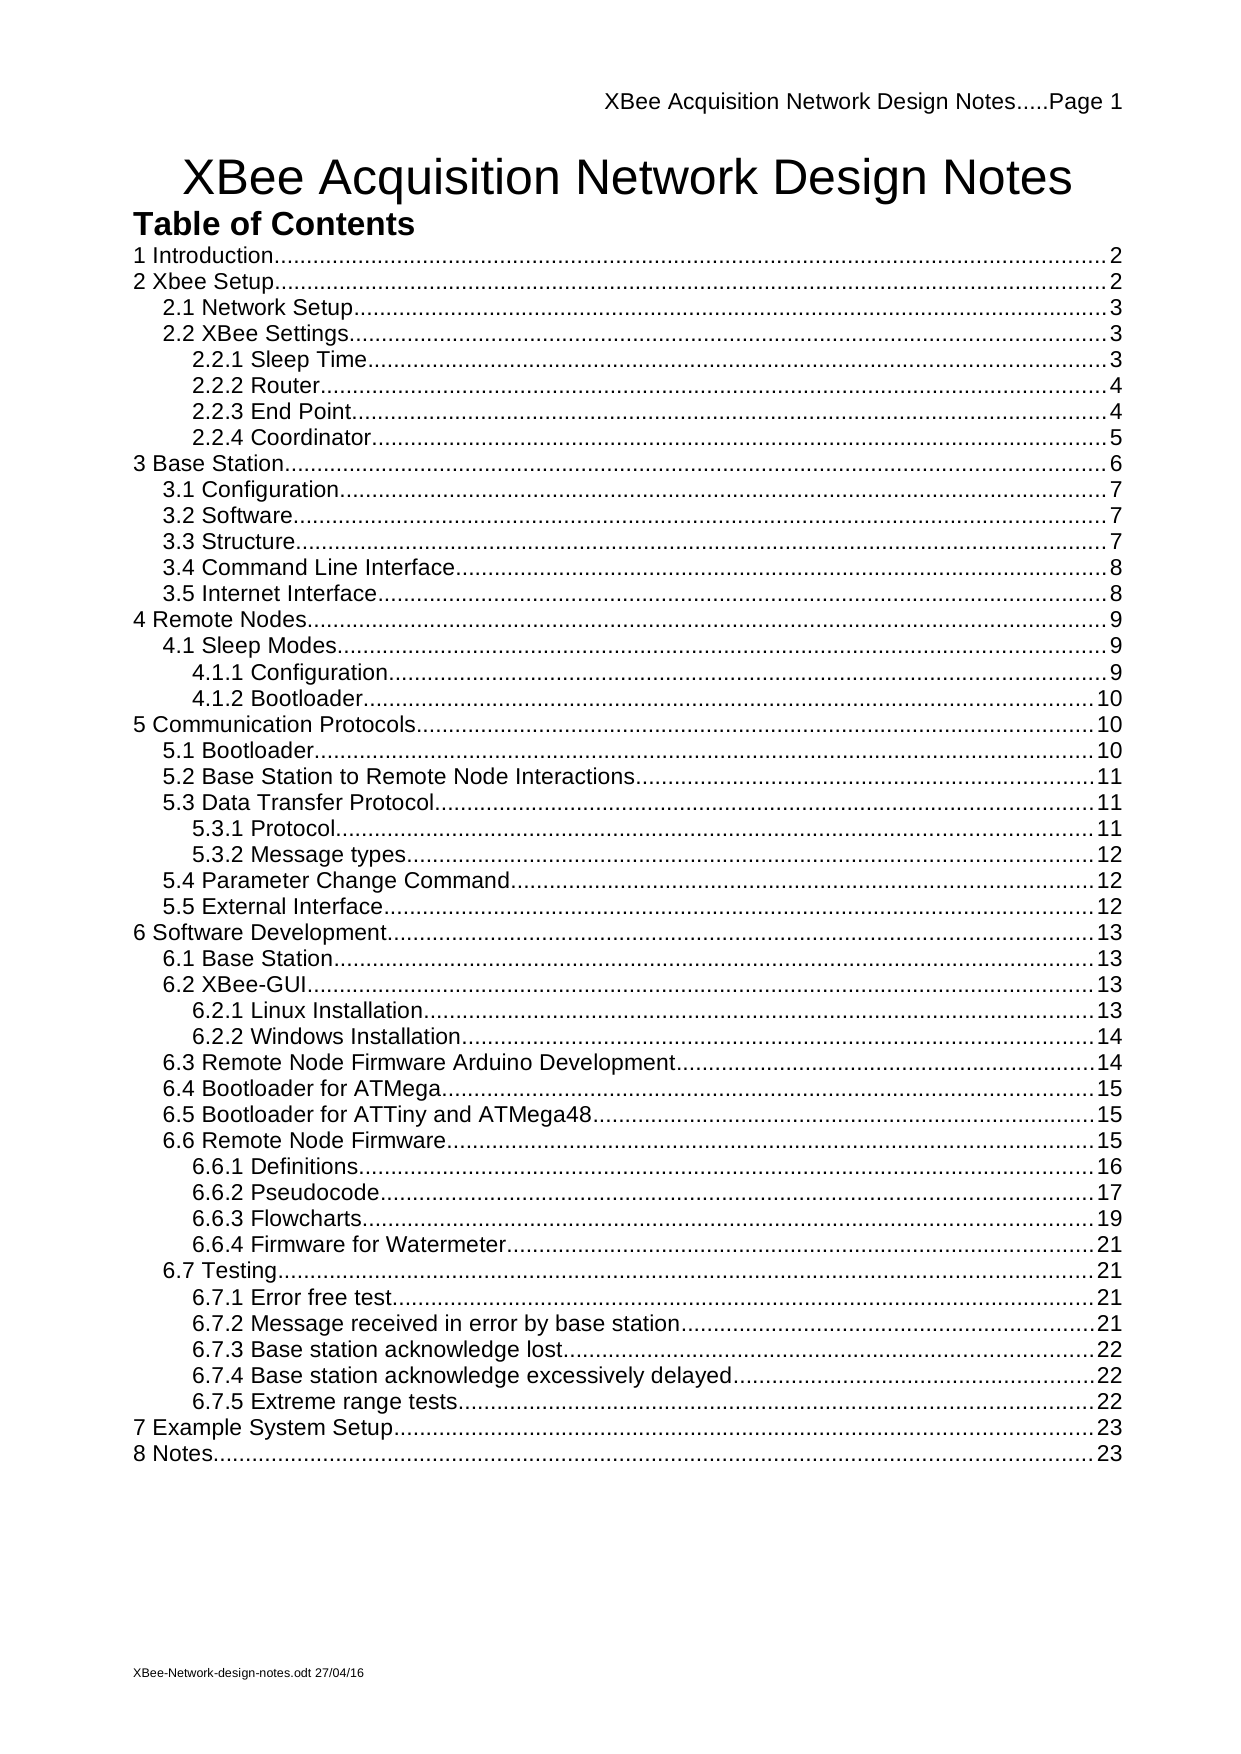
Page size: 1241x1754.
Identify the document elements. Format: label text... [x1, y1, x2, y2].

text 4.1.2 Bootloader 10 [192, 685, 1123, 711]
text 3.3 Structure 7 [162, 529, 1123, 555]
text 5 Communication Protocols 10 [133, 711, 1123, 737]
text 2.1 Network Setup 3 [162, 294, 1123, 320]
text 6 Software Development 13 [133, 919, 1123, 945]
text 6.7.2 Message received in error by base station 21 [192, 1310, 1123, 1336]
text 6.7 Testing 21 [162, 1258, 1123, 1284]
text 6.1 Base Station 13 [162, 945, 1123, 971]
text 6.7.3 Base station acknowledge lost 22 [192, 1336, 1123, 1362]
text 2.2.4 Coordinator 5 [192, 424, 1123, 451]
text 6.6.1 Definitions 16 [192, 1154, 1123, 1180]
text 5.1 Bootloader 10 [162, 737, 1123, 763]
text 4 Remote Nodes 9 [133, 607, 1123, 633]
text 5.4 Parameter Change Command 12 [162, 867, 1123, 893]
text 6.7.5 Extreme range tests 22 [192, 1388, 1123, 1414]
text 3.2 Software 7 [162, 503, 1123, 529]
text 2.2.3 End Point 4 [192, 398, 1123, 424]
text 6.7.4 Base station acknowledge excessively delayed 22 [192, 1362, 1123, 1388]
text 3.1 Configuration 7 [162, 477, 1123, 503]
text 5.2 Base Station to Remote Node Interactions 11 [162, 763, 1123, 789]
text 3.4 Command Line Interface 8 [162, 555, 1123, 581]
text 2.2.2 Router 4 [192, 372, 1123, 398]
text 1 Introduction 2 [133, 242, 1123, 268]
text 8 Notes 23 [133, 1440, 1123, 1466]
text 2.2 XBee Settings 3 [162, 320, 1123, 346]
text 6.6 Remote Node Firmware 15 [162, 1128, 1123, 1154]
text 6.4 Bootloader for ATMega 15 [162, 1076, 1123, 1102]
text 6.2.2 Windows Installation 14 [192, 1023, 1123, 1049]
text 5.5 External Interface 12 [162, 893, 1123, 919]
subtitle Table of Contents [133, 205, 1123, 242]
text 6.2 XBee-GUI 13 [162, 971, 1123, 997]
text 5.3 Data Transfer Protocol 11 [162, 789, 1123, 815]
text 6.7.1 Error free test 21 [192, 1284, 1123, 1310]
text 6.6.2 Pseudocode 17 [192, 1180, 1123, 1206]
text 6.3 Remote Node Firmware Arduino Development 14 [162, 1049, 1123, 1076]
text 3 Base Station 6 [133, 451, 1123, 477]
title XBee Acquisition Network Design Notes [133, 149, 1123, 205]
text 4.1 Sleep Modes 9 [162, 633, 1123, 659]
text 4.1.1 Configuration 9 [192, 659, 1123, 685]
text 3.5 Internet Interface 8 [162, 581, 1123, 607]
text 6.6.3 Flowcharts 19 [192, 1206, 1123, 1232]
text 2.2.1 Sleep Time 3 [192, 346, 1123, 372]
text 6.2.1 Linux Installation 13 [192, 997, 1123, 1023]
text 6.5 Bootloader for ATTiny and ATMega48 15 [162, 1102, 1123, 1128]
text 6.6.4 Firmware for Watermeter 21 [192, 1232, 1123, 1258]
text 5.3.2 Message types 12 [192, 841, 1123, 867]
text 2 Xbee Setup 2 [133, 268, 1123, 294]
text 7 Example System Setup 23 [133, 1414, 1123, 1440]
text 5.3.1 Protocol 11 [192, 815, 1123, 841]
